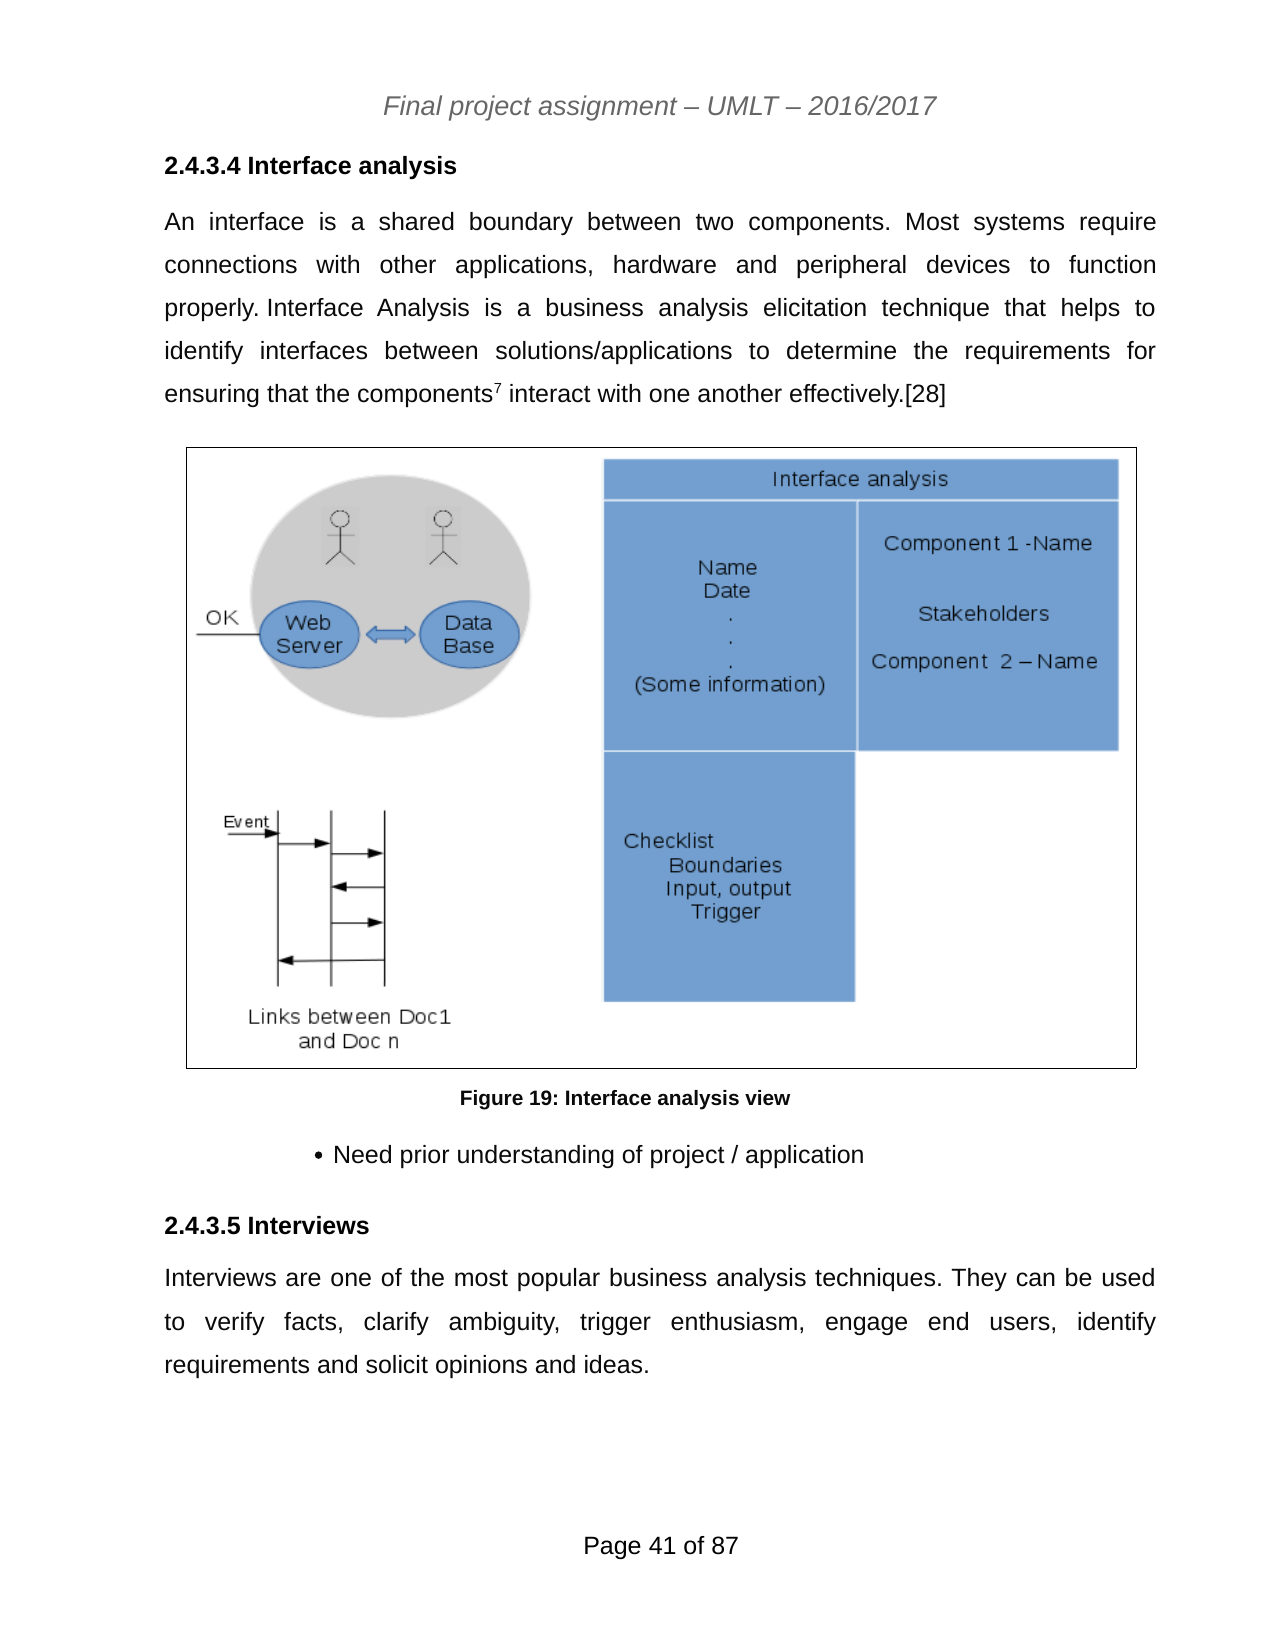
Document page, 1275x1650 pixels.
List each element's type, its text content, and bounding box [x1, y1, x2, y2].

list An interface is a shared boundary between two components. Most systems require connections with other applications, hardware and peripheral devices to function properly. Interface Analysis is a business analysis elicitation technique that helps to identify interfaces between solutions/applications to determine the requirements for ensuring that the components7 interact with one another effectively.[28] [164, 207, 1158, 408]
list Need prior understanding of project / application [314, 1141, 1158, 1169]
subtitle 2.4.3.4 Interface analysis [164, 151, 1158, 180]
subtitle 2.4.3.5 Interviews [164, 1211, 1158, 1239]
text Interviews are one of the most popular business analysis techniques. They can be used to verify facts, clarify ambiguity, trigger enthusiasm, engage end users, identify requirements and solicit opinions and ideas. [164, 1263, 1158, 1378]
text Figure 19: Interface analysis view [164, 1065, 1158, 1111]
picture [189, 449, 1133, 1065]
